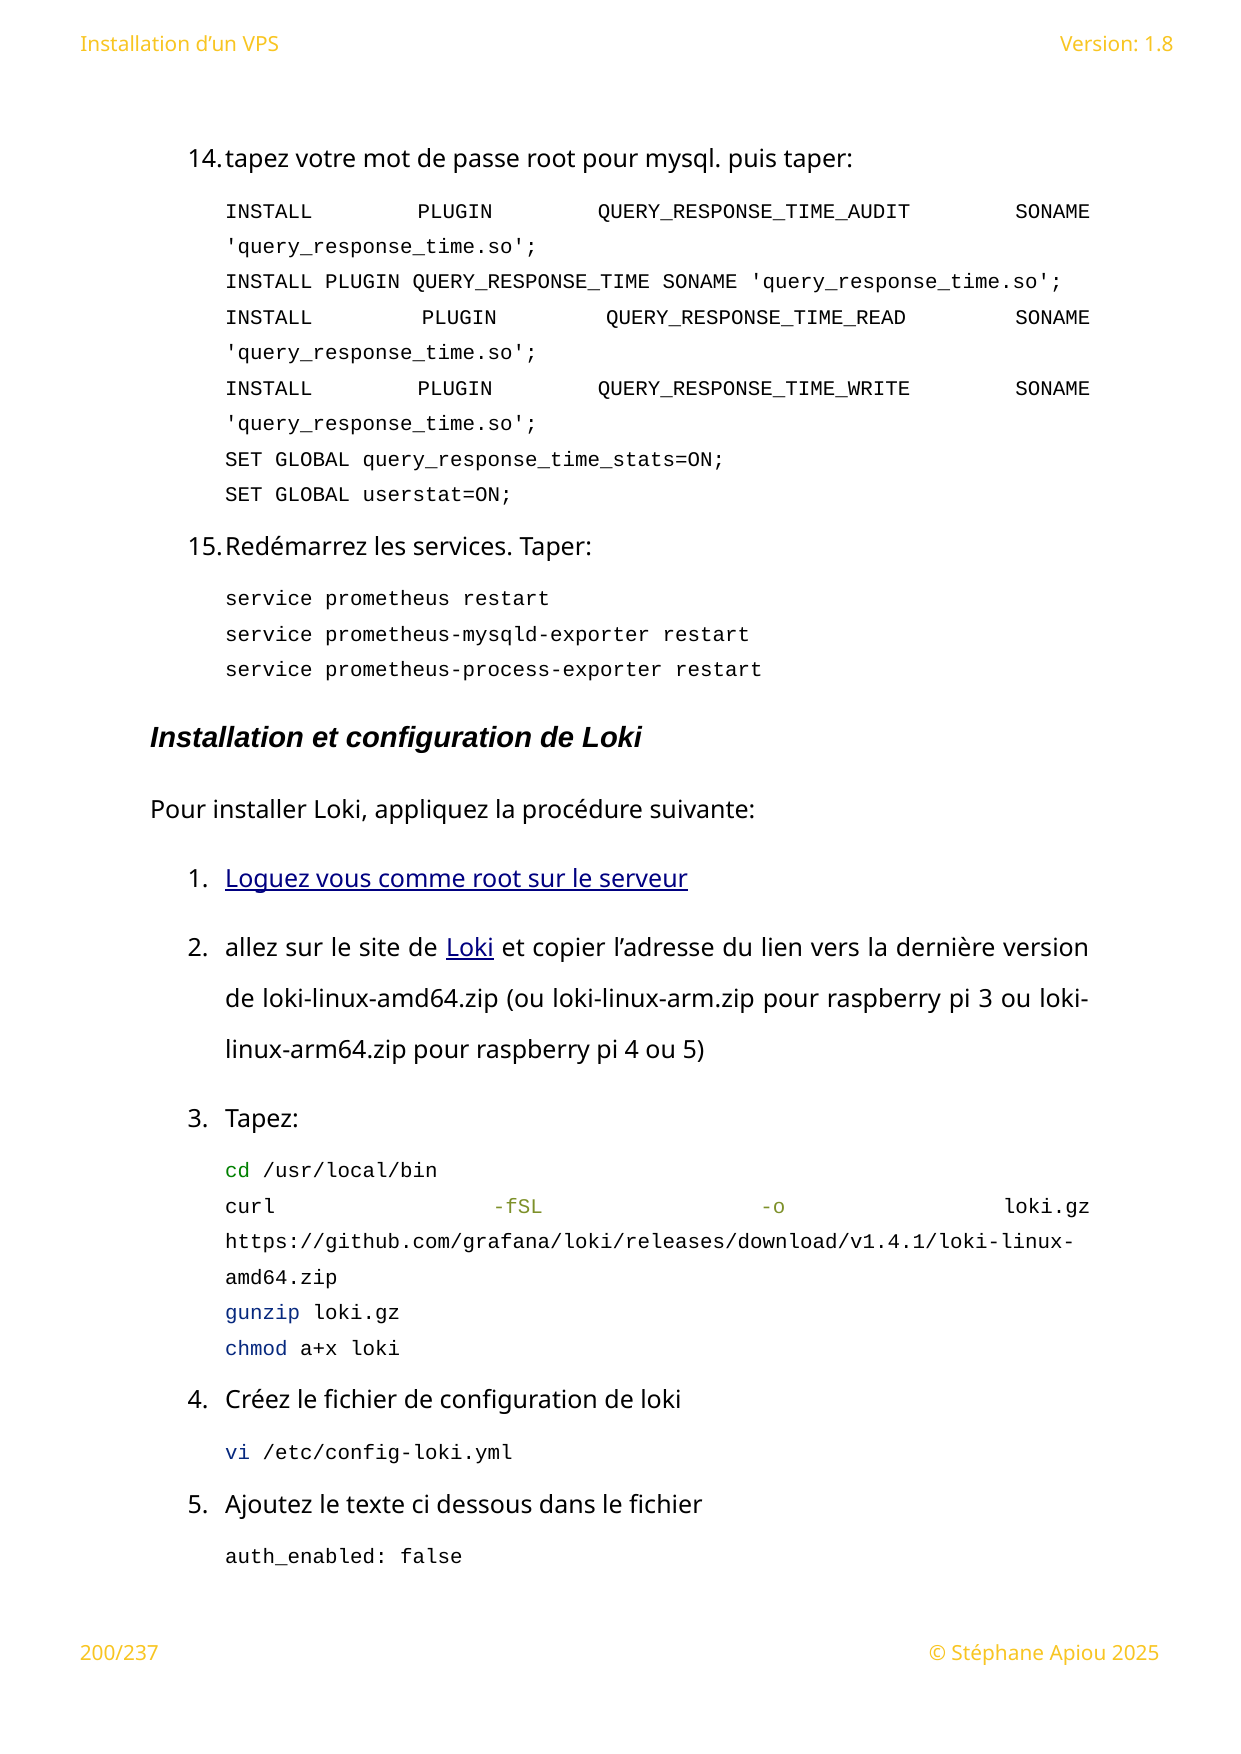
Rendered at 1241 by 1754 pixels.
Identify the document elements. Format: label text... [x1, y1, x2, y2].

list SET GLOBAL query_response_time_stats=ON; [187, 449, 1090, 472]
list auth_enabled: false [187, 1546, 1090, 1570]
list INSTALL PLUGIN QUERY_RESPONSE_TIME_WRITE SONAME 'query_response_time.so'; [187, 378, 1090, 437]
list cd /usr/local/bin [187, 1160, 1090, 1184]
list INSTALL PLUGIN QUERY_RESPONSE_TIME_READ SONAME 'query_response_time.so'; [187, 307, 1090, 366]
list allez sur le site de Loki et copier l’adresse du lien vers la dernière version de loki-linux-amd64.zip (ou loki-linux-arm.zip pour raspberry pi 3 ou loki-linux-arm64.zip pour raspberry pi 4 ou 5) [187, 929, 1090, 1066]
text Pour installer Loki, appliquez la procédure suivante: [150, 791, 1090, 826]
list Loguez vous comme root sur le serveur [187, 860, 1090, 894]
subtitle Installation et configuration de Loki [150, 720, 1090, 753]
list Redémarrez les services. Taper: [187, 528, 1090, 562]
list service prometheus restart [187, 588, 1090, 612]
list Ajoutez le texte ci dessous dans le fichier [187, 1486, 1090, 1520]
list tapez votre mot de passe root pour mysql. puis taper: [187, 141, 1090, 175]
list chmod a+x loki [187, 1337, 1090, 1361]
list SET GLOBAL userstat=ON; [187, 484, 1090, 508]
list gunzip loki.gz [187, 1302, 1090, 1326]
list Créez le fichier de configuration de loki [187, 1382, 1090, 1416]
list Tapez: [187, 1100, 1090, 1134]
list curl -fSL -o loki.gz https://github.com/grafana/loki/releases/download/v1.4.1/loki-linux-amd64.zip [187, 1196, 1090, 1290]
list INSTALL PLUGIN QUERY_RESPONSE_TIME SONAME 'query_response_time.so'; [187, 272, 1090, 295]
list vi /etc/config-loki.yml [187, 1442, 1090, 1466]
list INSTALL PLUGIN QUERY_RESPONSE_TIME_AUDIT SONAME 'query_response_time.so'; [187, 201, 1090, 260]
list service prometheus-mysqld-exporter restart [187, 624, 1090, 647]
list service prometheus-process-exporter restart [187, 659, 1090, 683]
